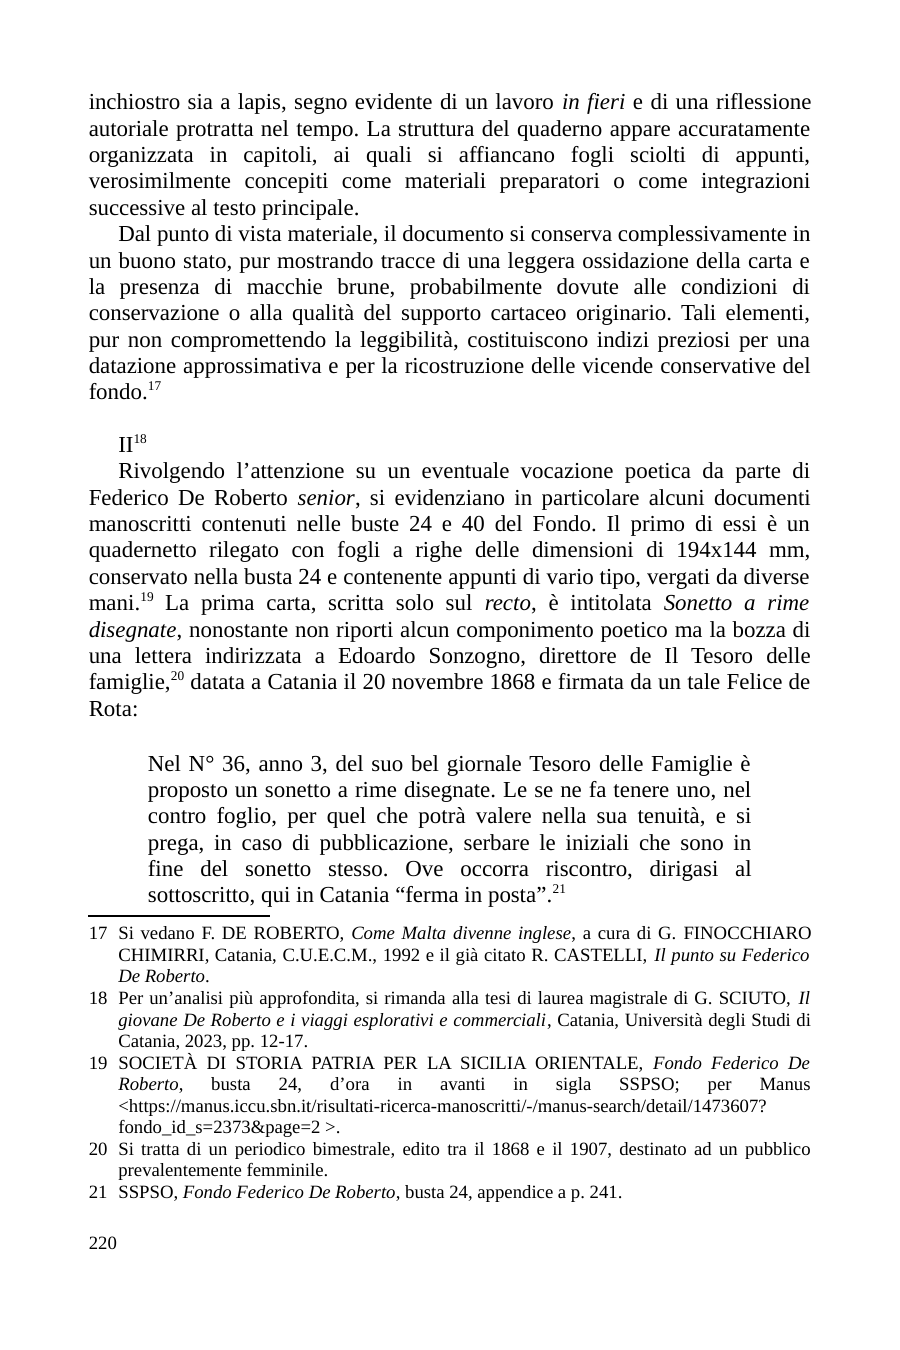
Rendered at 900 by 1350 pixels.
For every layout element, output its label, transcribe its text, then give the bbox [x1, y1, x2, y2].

text Rivolgendo l’attenzione su un eventuale vocazione poetica da parte di Federico De Roberto senior, si evidenziano in particolare alcuni documenti manoscritti contenuti nelle buste 24 e 40 del Fondo. Il primo di essi è un quadernetto rilegato con fogli a righe delle dimensioni di 194x144 mm, conservato nella busta 24 e contenente appunti di vario tipo, vergati da diverse mani. La prima carta, scritta solo sul recto, è intitolata Sonetto a rime disegnate, nonostante non riporti alcun componimento poetico ma la bozza di una lettera indirizzata a Edoardo Sonzogno, direttore de Il Tesoro delle famiglie, datata a Catania il 20 novembre 1868 e firmata da un tale Felice de Rota: [88, 457, 811, 721]
text II [88, 431, 811, 457]
text SOCIETÀ DI STORIA PATRIA PER LA SICILIA ORIENTALE, Fondo Federico De Roberto, busta 24, d’ora in avanti in sigla SSPSO; per Manus <https://manus.iccu.sbn.it/risultati-ricerca-manoscritti/-/manus-search/detail/1473607?fondo_id_s=2373&page=2 >. [88, 1052, 811, 1138]
text inchiostro sia a lapis, segno evidente di un lavoro in fieri e di una riflessione autoriale protratta nel tempo. La struttura del quaderno appare accuratamente organizzata in capitoli, ai quali si affiancano fogli sciolti di appunti, verosimilmente concepiti come materiali preparatori o come integrazioni successive al testo principale. [88, 88, 811, 220]
text Dal punto di vista materiale, il documento si conserva complessivamente in un buono stato, pur mostrando tracce di una leggera ossidazione della carta e la presenza di macchie brune, probabilmente dovute alle condizioni di conservazione o alla qualità del supporto cartaceo originario. Tali elementi, pur non compromettendo la leggibilità, costituiscono indizi preziosi per una datazione approssimativa e per la ricostruzione delle vicende conservative del fondo. [88, 220, 811, 405]
text Per un’analisi più approfondita, si rimanda alla tesi di laurea magistrale di G. SCIUTO, Il giovane De Roberto e i viaggi esplorativi e commerciali, Catania, Università degli Studi di Catania, 2023, pp. 12-17. [88, 987, 811, 1052]
text Si tratta di un periodico bimestrale, edito tra il 1868 e il 1907, destinato ad un pubblico prevalentemente femminile. [88, 1138, 811, 1181]
text SSPSO, Fondo Federico De Roberto, busta 24, appendice a p. 241. [88, 1181, 811, 1202]
text Si vedano F. DE ROBERTO, Come Malta divenne inglese, a cura di G. Finocchiaro Chimirri, Catania, C.U.E.C.M., 1992 e il già citato R. CASTELLI, Il punto su Federico De Roberto. [88, 922, 811, 987]
text Nel N° 36, anno 3, del suo bel giornale Tesoro delle Famiglie è proposto un sonetto a rime disegnate. Le se ne fa tenere uno, nel contro foglio, per quel che potrà valere nella sua tenuità, e si prega, in caso di pubblicazione, serbare le iniziali che sono in fine del sonetto stesso. Ove occorra riscontro, dirigasi al sottoscritto, qui in Catania “ferma in posta”. [148, 750, 752, 908]
